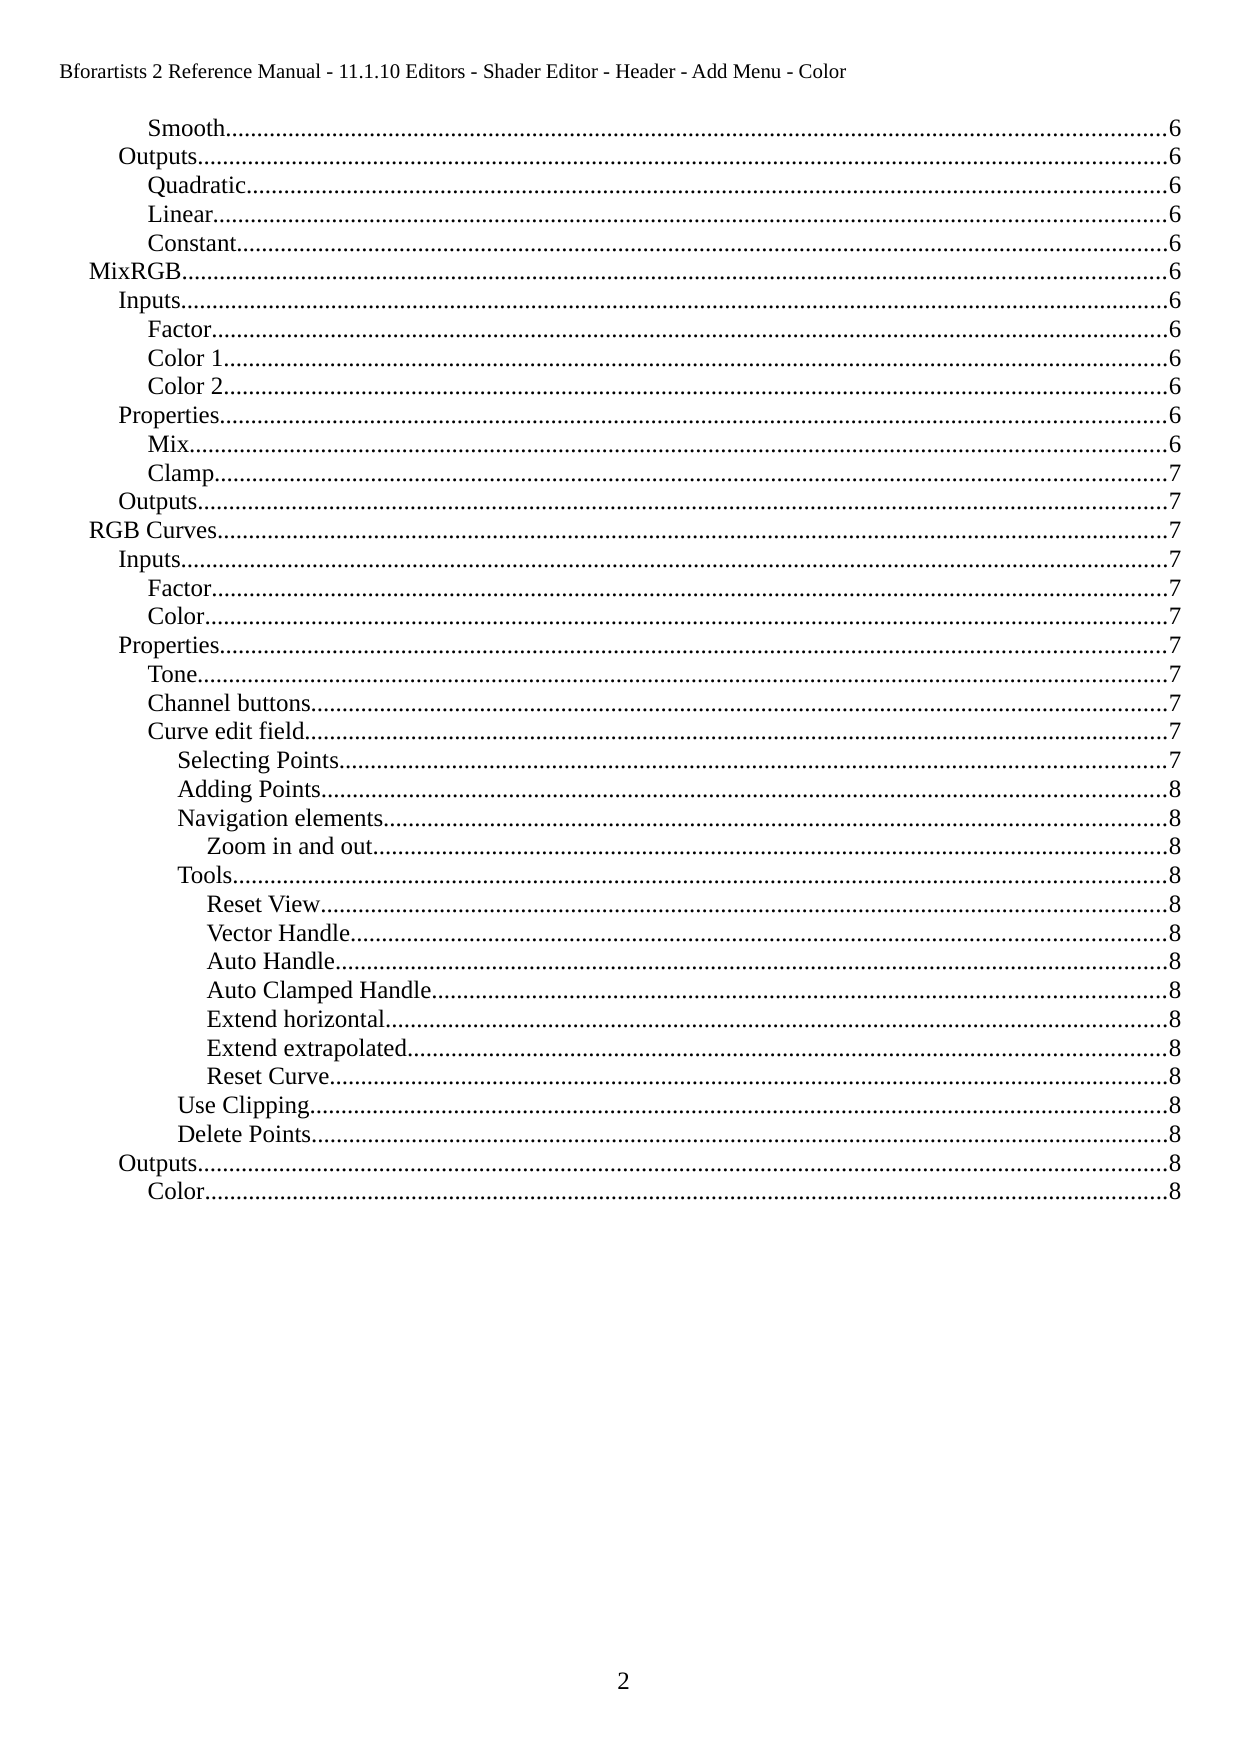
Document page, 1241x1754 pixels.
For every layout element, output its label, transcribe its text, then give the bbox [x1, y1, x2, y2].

text Properties 7 [118, 630, 1181, 659]
text Color 8 [147, 1176, 1181, 1205]
text Mix 6 [147, 429, 1181, 458]
text Reset View 8 [206, 889, 1181, 918]
text Outputs 7 [118, 486, 1181, 515]
text Extend extrapolated 8 [206, 1033, 1181, 1061]
text Smooth 6 [147, 113, 1181, 141]
text Tone 7 [147, 659, 1181, 688]
text MixRGB 6 [88, 256, 1181, 285]
text Selecting Points 7 [177, 745, 1181, 774]
text Linear 6 [147, 199, 1181, 228]
text Navigation elements 8 [177, 803, 1181, 831]
text Auto Handle 8 [206, 946, 1181, 975]
text Color 1 6 [147, 343, 1181, 371]
text Factor 7 [147, 573, 1181, 601]
text Tools 8 [177, 860, 1181, 889]
text Adding Points 8 [177, 774, 1181, 803]
text Channel buttons 7 [147, 688, 1181, 716]
text Inputs 6 [118, 285, 1181, 314]
text Outputs 6 [118, 141, 1181, 170]
text Clamp 7 [147, 458, 1181, 486]
text Vector Handle 8 [206, 918, 1181, 946]
text Outputs 8 [118, 1148, 1181, 1176]
text Factor 6 [147, 314, 1181, 343]
text Quadratic 6 [147, 170, 1181, 199]
text Delete Points 8 [177, 1119, 1181, 1148]
text Constant 6 [147, 228, 1181, 256]
text Color 7 [147, 601, 1181, 630]
text Properties 6 [118, 400, 1181, 429]
text Use Clipping 8 [177, 1090, 1181, 1119]
text Extend horizontal 8 [206, 1004, 1181, 1033]
text Color 2 6 [147, 371, 1181, 400]
text Curve edit field 7 [147, 716, 1181, 745]
text Zoom in and out 8 [206, 831, 1181, 860]
text Auto Clamped Handle 8 [206, 975, 1181, 1004]
text Inputs 7 [118, 544, 1181, 573]
text RGB Curves 7 [88, 515, 1181, 544]
text Reset Curve 8 [206, 1061, 1181, 1090]
